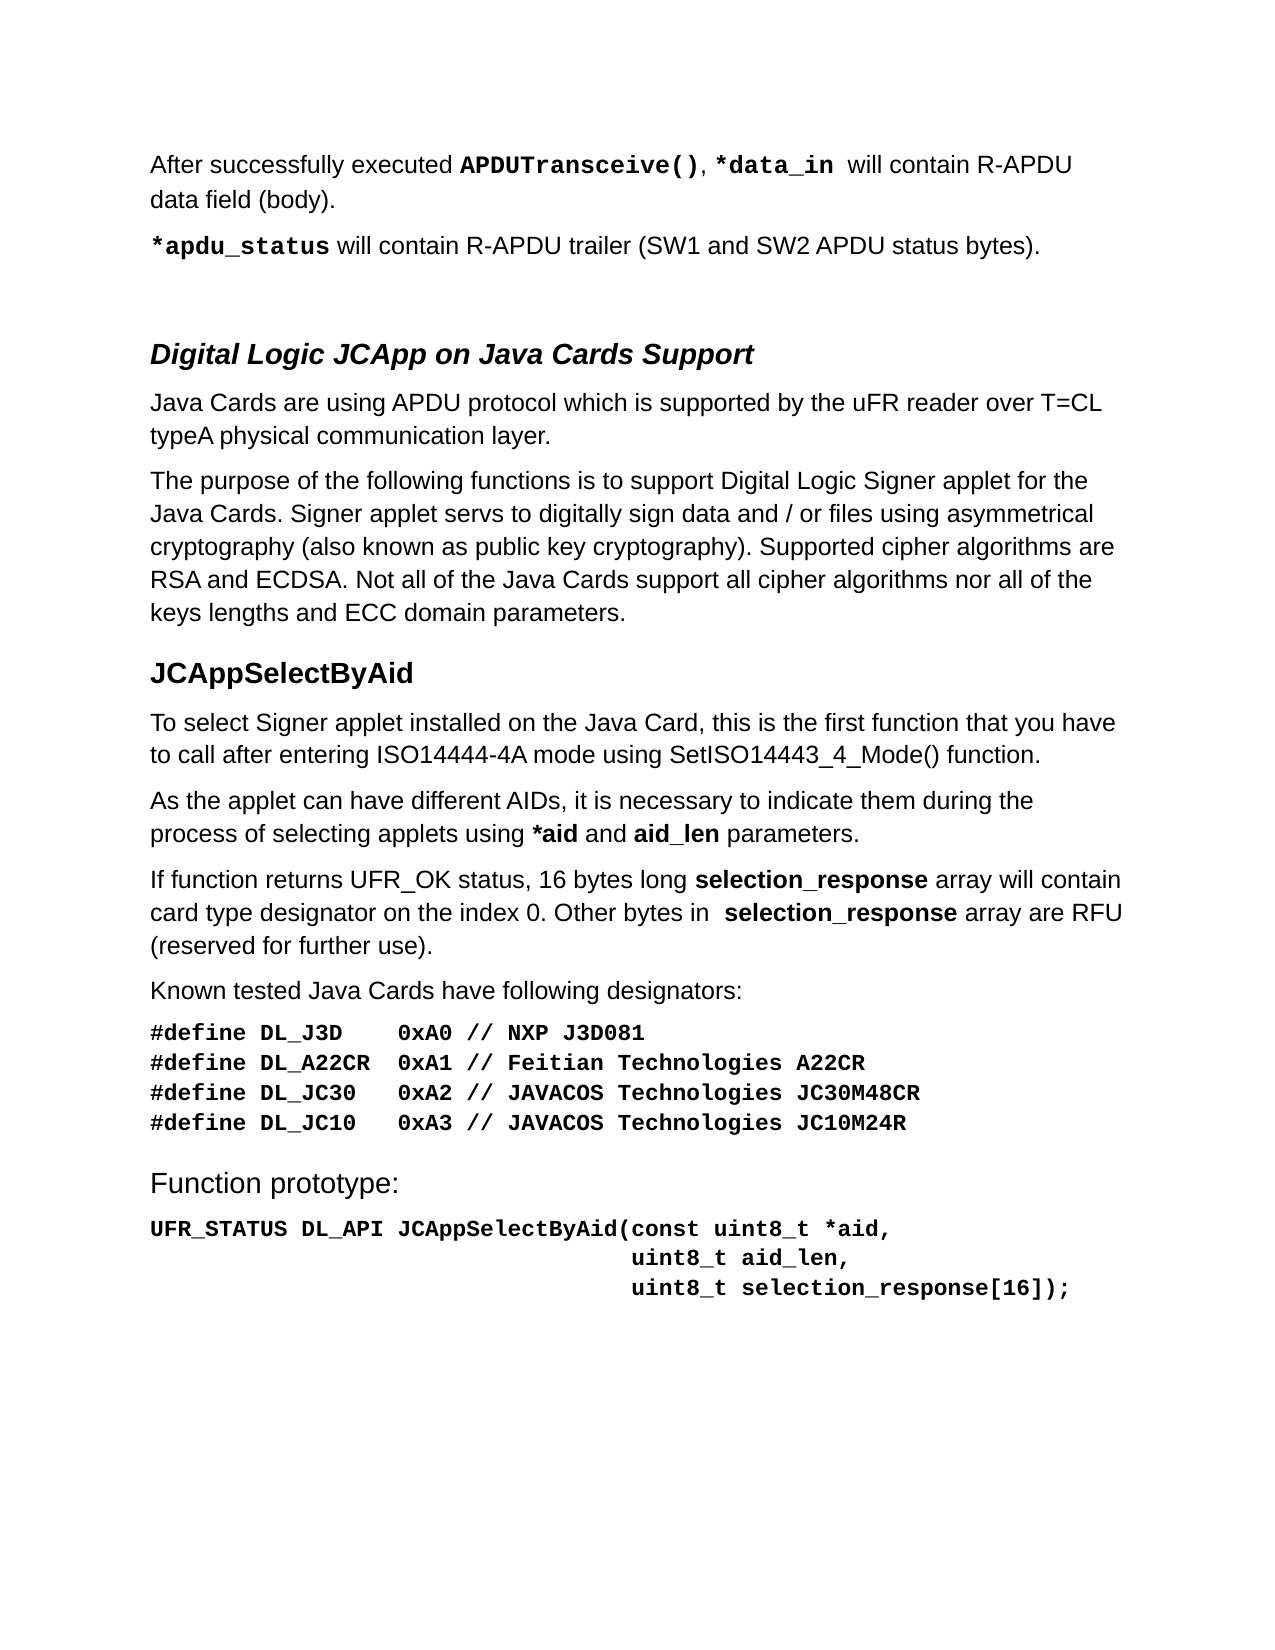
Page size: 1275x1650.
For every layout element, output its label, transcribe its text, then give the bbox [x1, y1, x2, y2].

text UFR_STATUS DL_API JCAppSelectByAid(const uint8_t *aid, uint8_t aid_len, uint8_t selection_response[16]); [150, 1217, 1125, 1302]
text If function returns UFR_OK status, 16 bytes long selection_response array will contain card type designator on the index 0. Other bytes in selection_response array are RFU (reserved for further use). [150, 864, 1125, 959]
subtitle Digital Logic JCApp on Java Cards Support [150, 337, 1125, 370]
text #define DL_J3D 0xA0 // NXP J3D081 #define DL_A22CR 0xA1 // Feitian Technologies A22CR #define DL_JC30 0xA2 // JAVACOS Technologies JC30M48CR #define DL_JC10 0xA3 // JAVACOS Technologies JC10M24R [150, 1022, 1125, 1137]
text Known tested Java Cards have following designators: [150, 976, 1125, 1005]
text Function prototype: [150, 1166, 1125, 1199]
text After successfully executed APDUTransceive(), *data_in will contain R-APDU data field (body). [150, 150, 1125, 214]
text *apdu_status will contain R-APDU trailer (SW1 and SW2 APDU status bytes). [150, 231, 1125, 262]
text To select Signer applet installed on the Java Card, this is the first function that you have to call after entering ISO14444-4A mode using SetISO14443_4_Mode() function. [150, 707, 1125, 769]
text As the applet can have different AIDs, it is necessary to indicate them during the process of selecting applets using *aid and aid_len parameters. [150, 786, 1125, 848]
text Java Cards are using APDU protocol which is supported by the uFR reader over T=CL typeA physical communication layer. [150, 388, 1125, 449]
subtitle JCAppSelectByAid [150, 656, 1125, 690]
text The purpose of the following functions is to support Digital Logic Signer applet for the Java Cards. Signer applet servs to digitally sign data and / or files using asymmetrical cryptography (also known as public key cryptography). Supported cipher algorithms are RSA and ECDSA. Not all of the Java Cards support all cipher algorithms nor all of the keys lengths and ECC domain parameters. [150, 466, 1125, 627]
